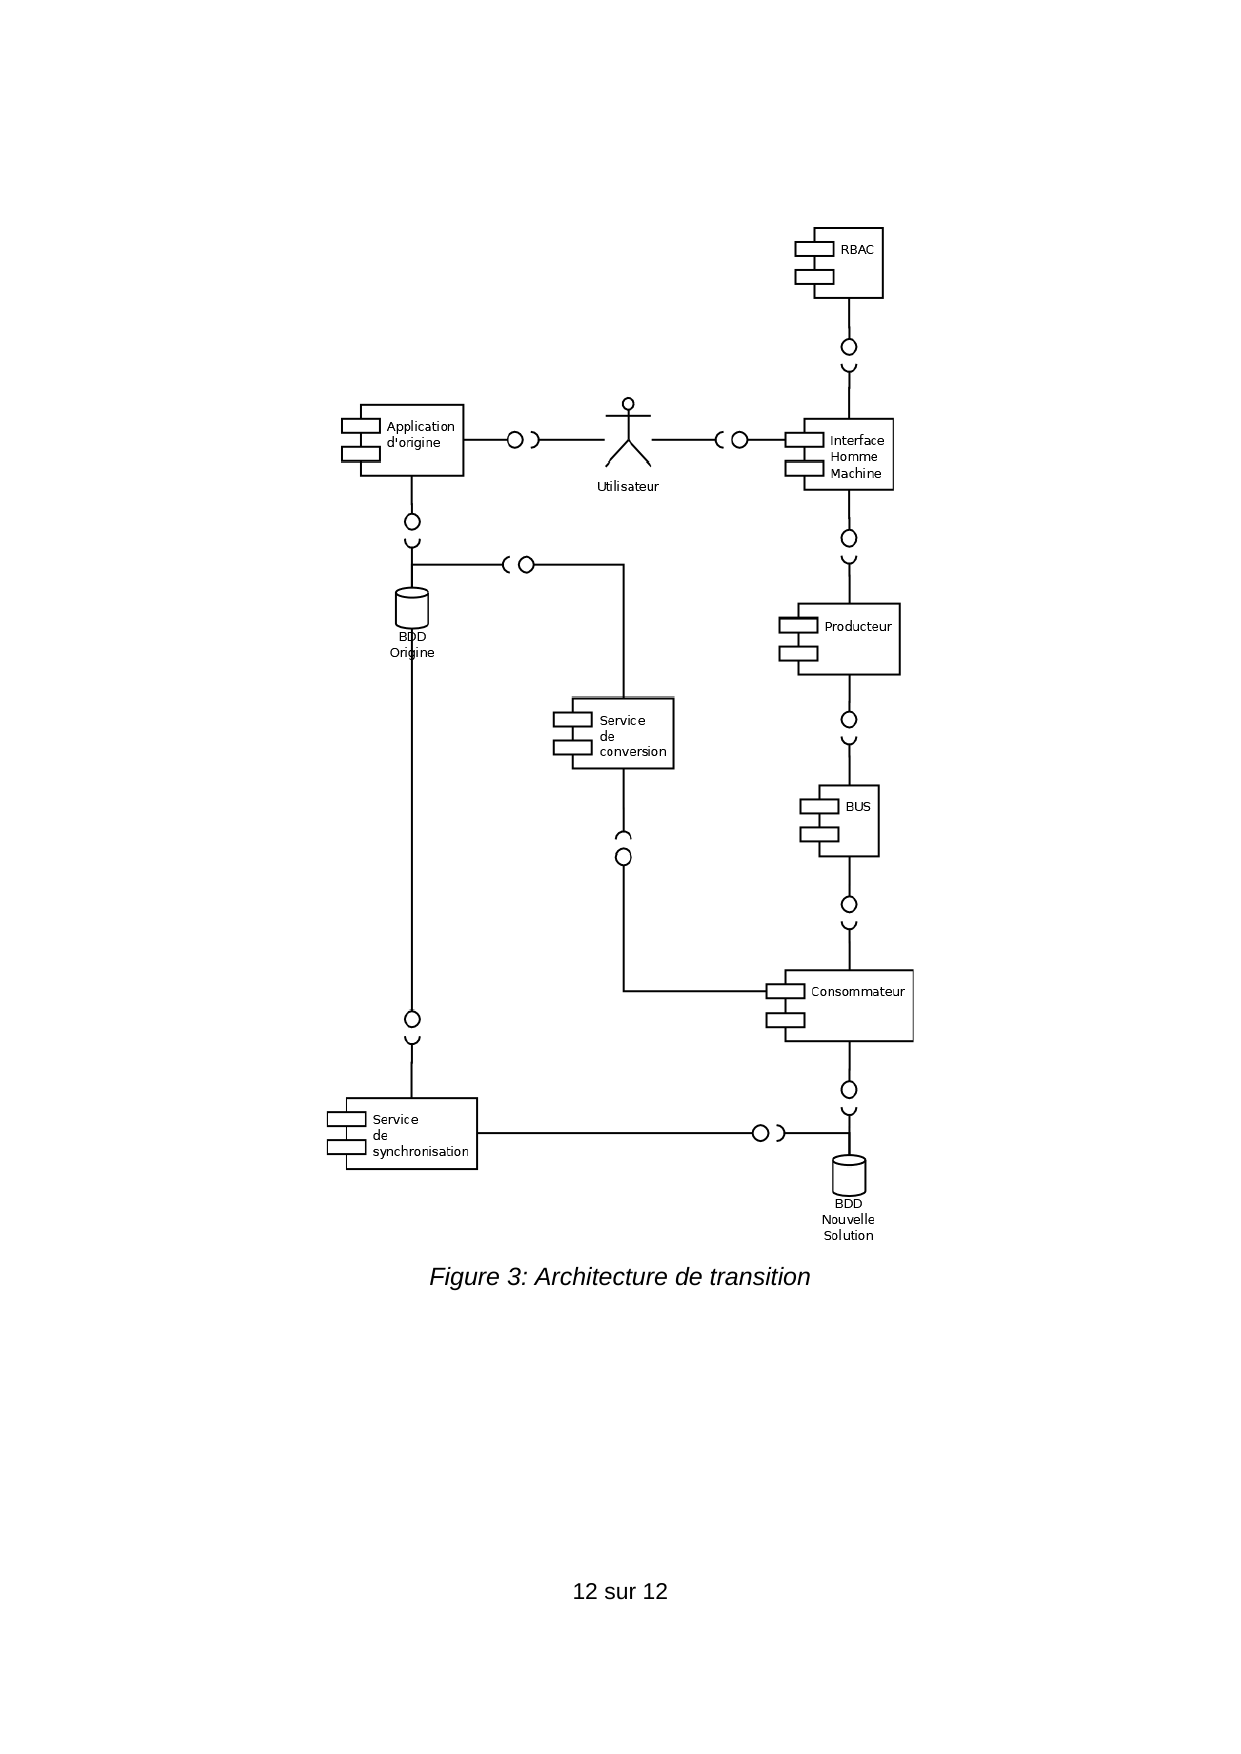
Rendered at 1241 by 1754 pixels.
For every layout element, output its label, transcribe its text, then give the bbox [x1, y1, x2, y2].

picture [326, 227, 914, 1246]
text Figure 3: Architecture de transition [327, 1246, 913, 1291]
